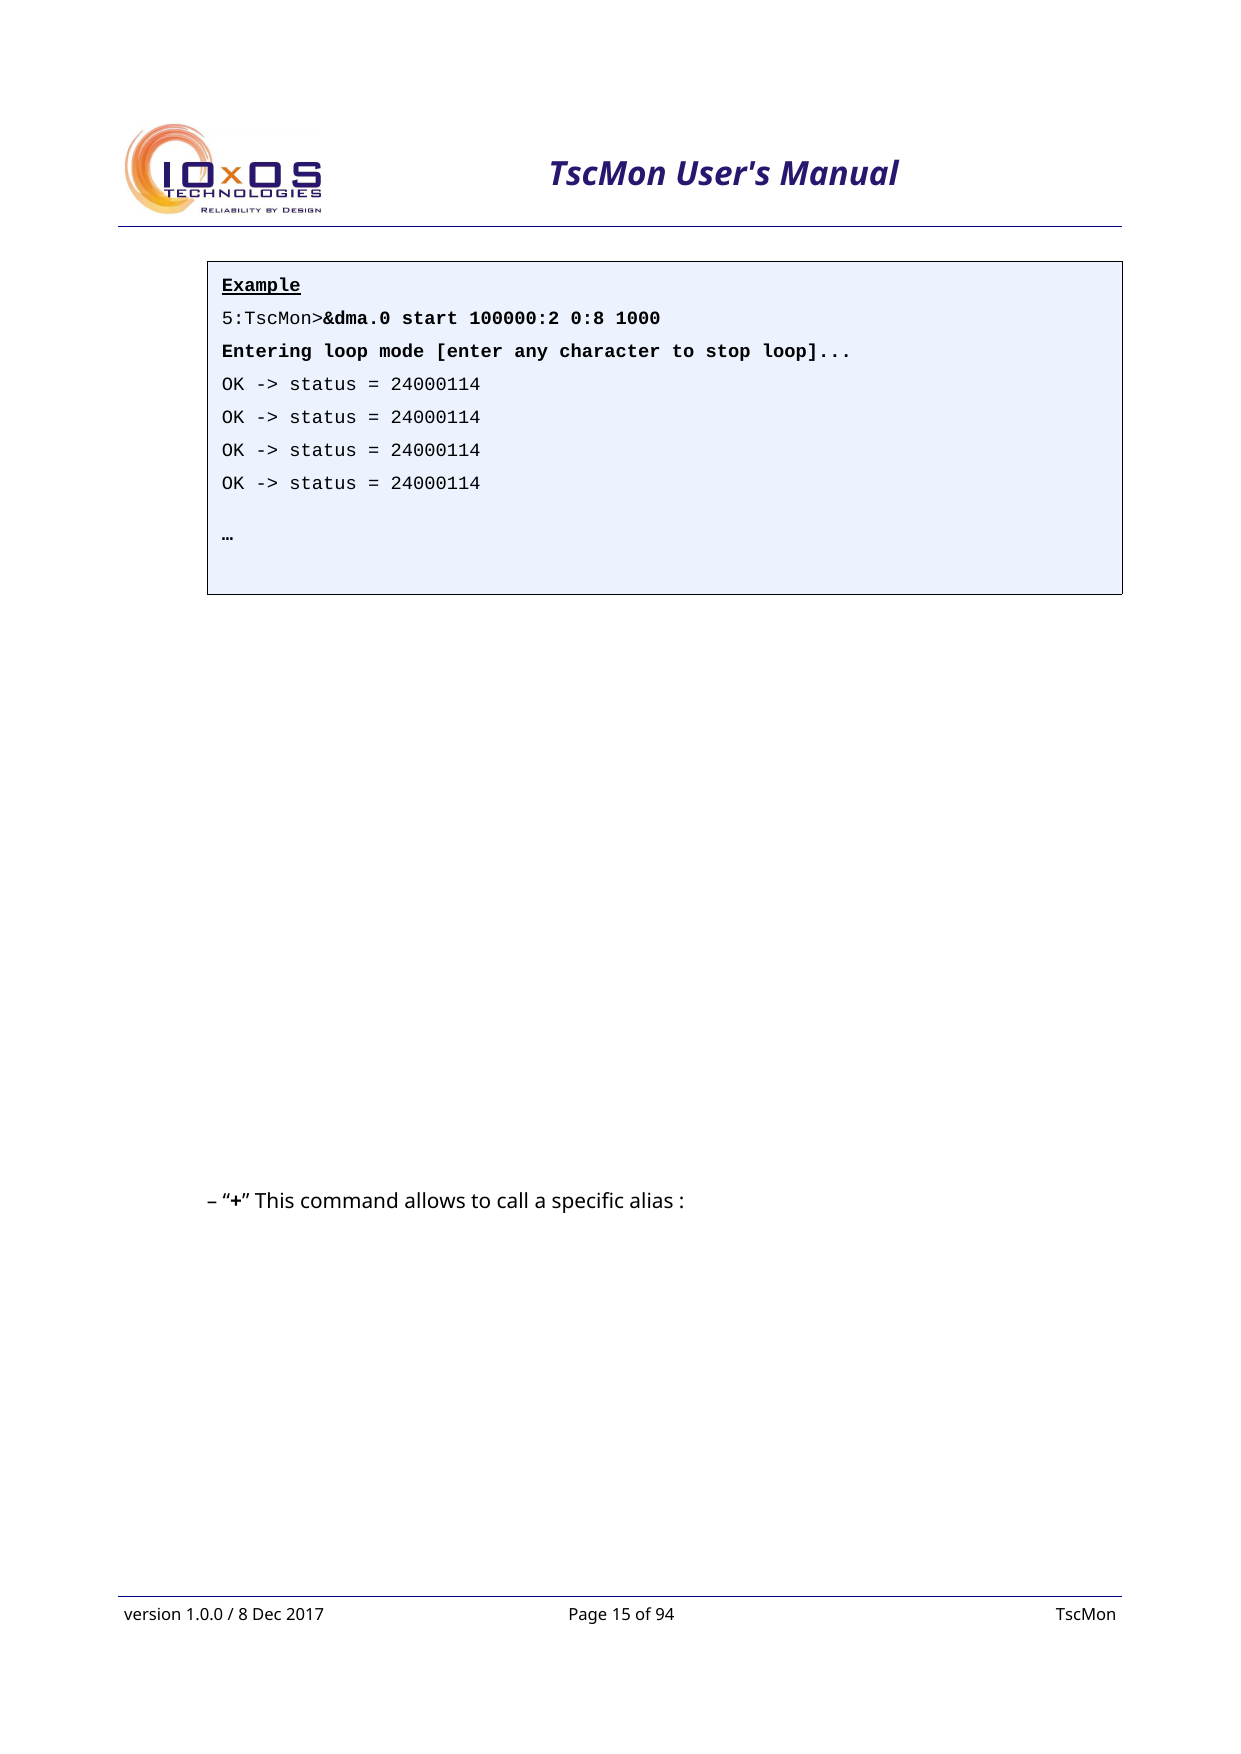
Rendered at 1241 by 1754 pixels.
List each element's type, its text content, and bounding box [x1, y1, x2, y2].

text OK -> status = 24000114 [208, 360, 1122, 393]
picture [123, 123, 323, 217]
text … [208, 510, 1122, 543]
text OK -> status = 24000114 [208, 426, 1122, 459]
text – “+” This command allows to call a specific alias : [207, 1186, 1122, 1215]
text OK -> status = 24000114 [208, 393, 1122, 426]
text Example [208, 262, 1122, 294]
text Entering loop mode [enter any character to stop loop]... [208, 327, 1122, 360]
text OK -> status = 24000114 [208, 459, 1122, 510]
text 5:TscMon>&dma.0 start 100000:2 0:8 1000 [208, 294, 1122, 327]
